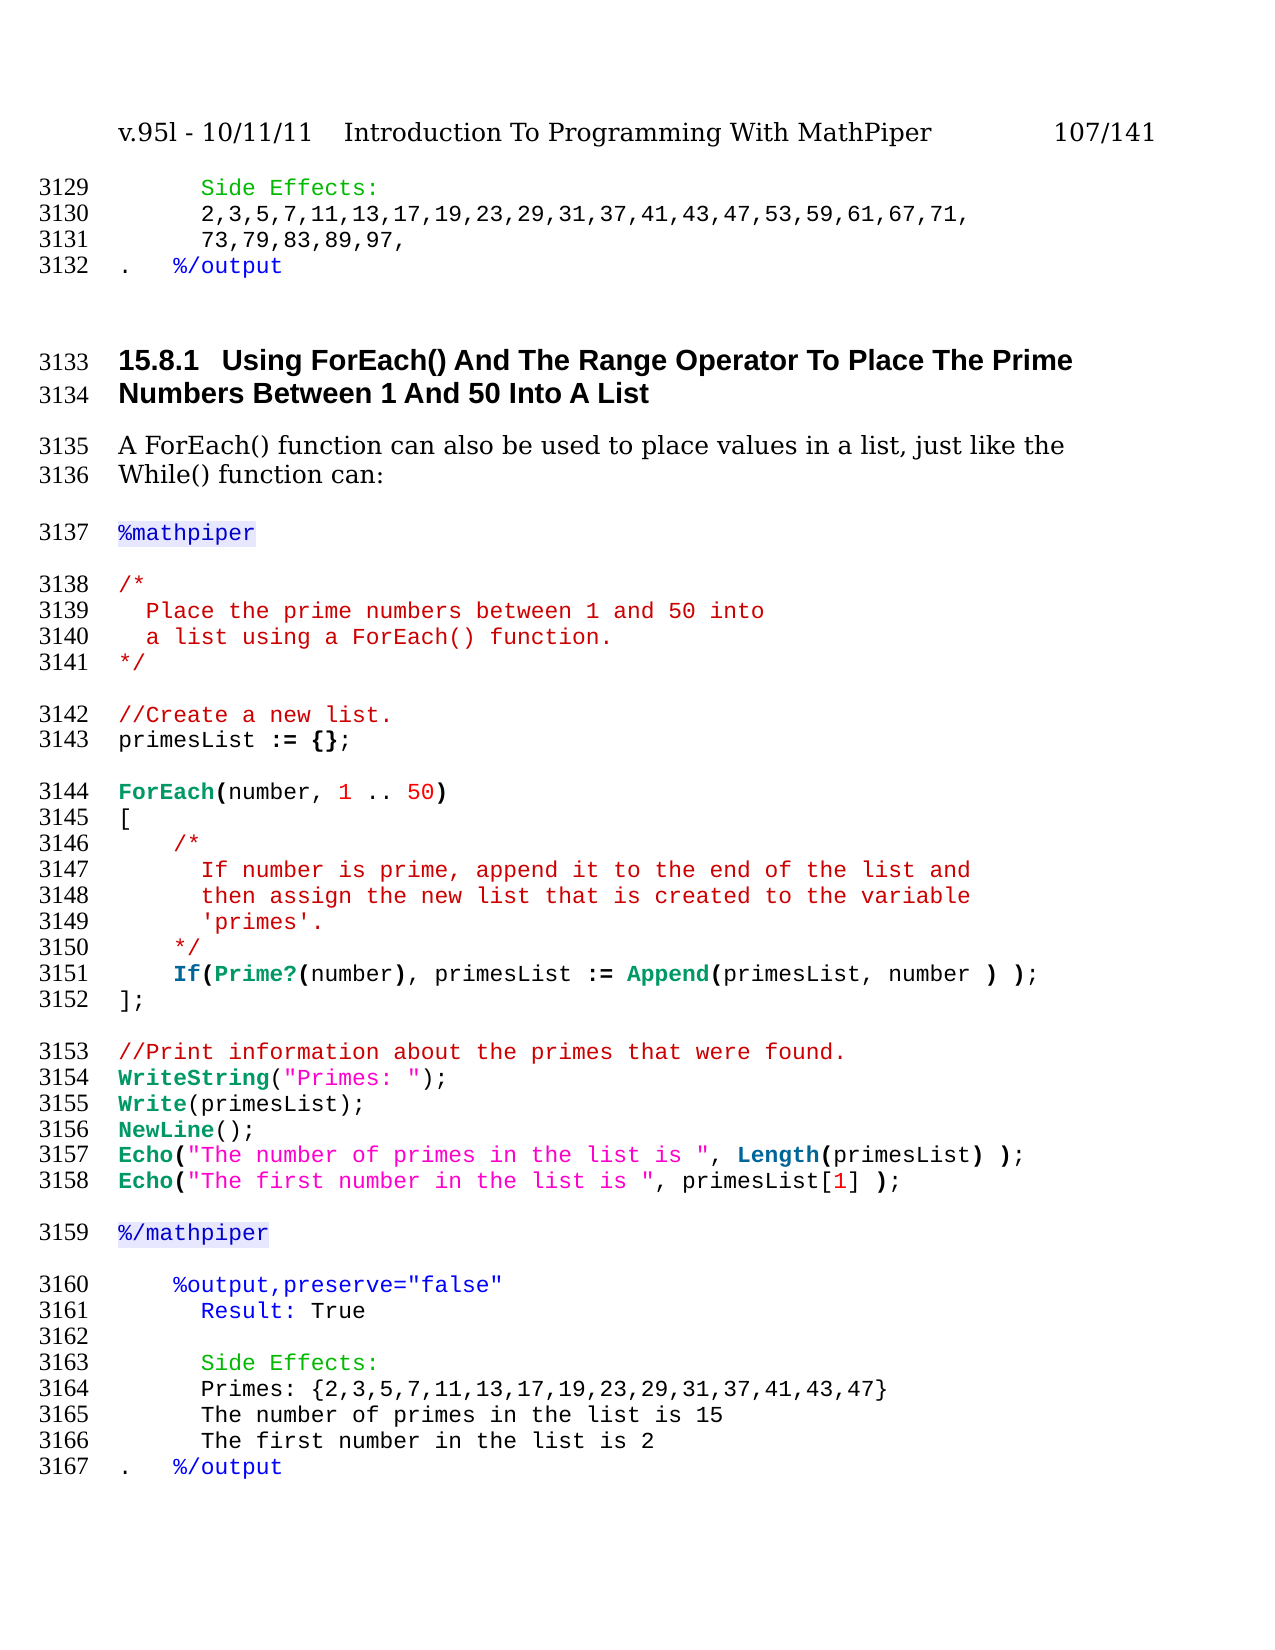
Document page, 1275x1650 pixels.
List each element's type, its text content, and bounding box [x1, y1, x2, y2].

text %mathpiper [118, 521, 1157, 547]
text then assign the new list that is created to the variable [118, 884, 1157, 910]
text Write(primesList); [118, 1092, 1157, 1118]
text a list using a ForEach() function. [118, 625, 1157, 651]
text //Print information about the primes that were found. [118, 1040, 1157, 1066]
text If number is prime, append it to the end of the list and [118, 858, 1157, 884]
text Side Effects: [118, 177, 1157, 203]
text If(Prime?(number), primesList := Append(primesList, number ) ); [118, 962, 1157, 988]
text Echo("The first number in the list is ", primesList[1] ); [118, 1170, 1157, 1196]
text The number of primes in the list is 15 [118, 1403, 1157, 1429]
text //Create a new list. [118, 703, 1157, 729]
text */ [118, 936, 1157, 962]
text /* [118, 573, 1157, 599]
text The first number in the list is 2 [118, 1429, 1157, 1455]
text %/mathpiper [118, 1222, 1157, 1248]
text Primes: {2,3,5,7,11,13,17,19,23,29,31,37,41,43,47} [118, 1377, 1157, 1403]
text primesList := {}; [118, 729, 1157, 755]
text A ForEach() function can also be used to place values in a list, just like the While() function can: [118, 431, 1157, 489]
text /* [118, 833, 1157, 858]
text ]; [118, 988, 1157, 1014]
text . %/output [118, 1455, 1157, 1481]
text WriteString("Primes: "); [118, 1066, 1157, 1092]
text NewLine(); [118, 1118, 1157, 1144]
text 2,3,5,7,11,13,17,19,23,29,31,37,41,43,47,53,59,61,67,71, [118, 203, 1157, 229]
text %output,preserve="false" [118, 1273, 1157, 1299]
text Result: True [118, 1299, 1157, 1325]
subtitle Using ForEach() And The Range Operator To Place The Prime Numbers Between 1 And 50 Into A List [118, 343, 1157, 410]
text . %/output [118, 254, 1157, 281]
text [ [118, 807, 1157, 833]
text */ [118, 651, 1157, 677]
text 'primes'. [118, 910, 1157, 936]
text ForEach(number, 1 .. 50) [118, 781, 1157, 807]
text Echo("The number of primes in the list is ", Length(primesList) ); [118, 1144, 1157, 1170]
text Place the prime numbers between 1 and 50 into [118, 599, 1157, 625]
text 73,79,83,89,97, [118, 229, 1157, 254]
text Side Effects: [118, 1351, 1157, 1377]
